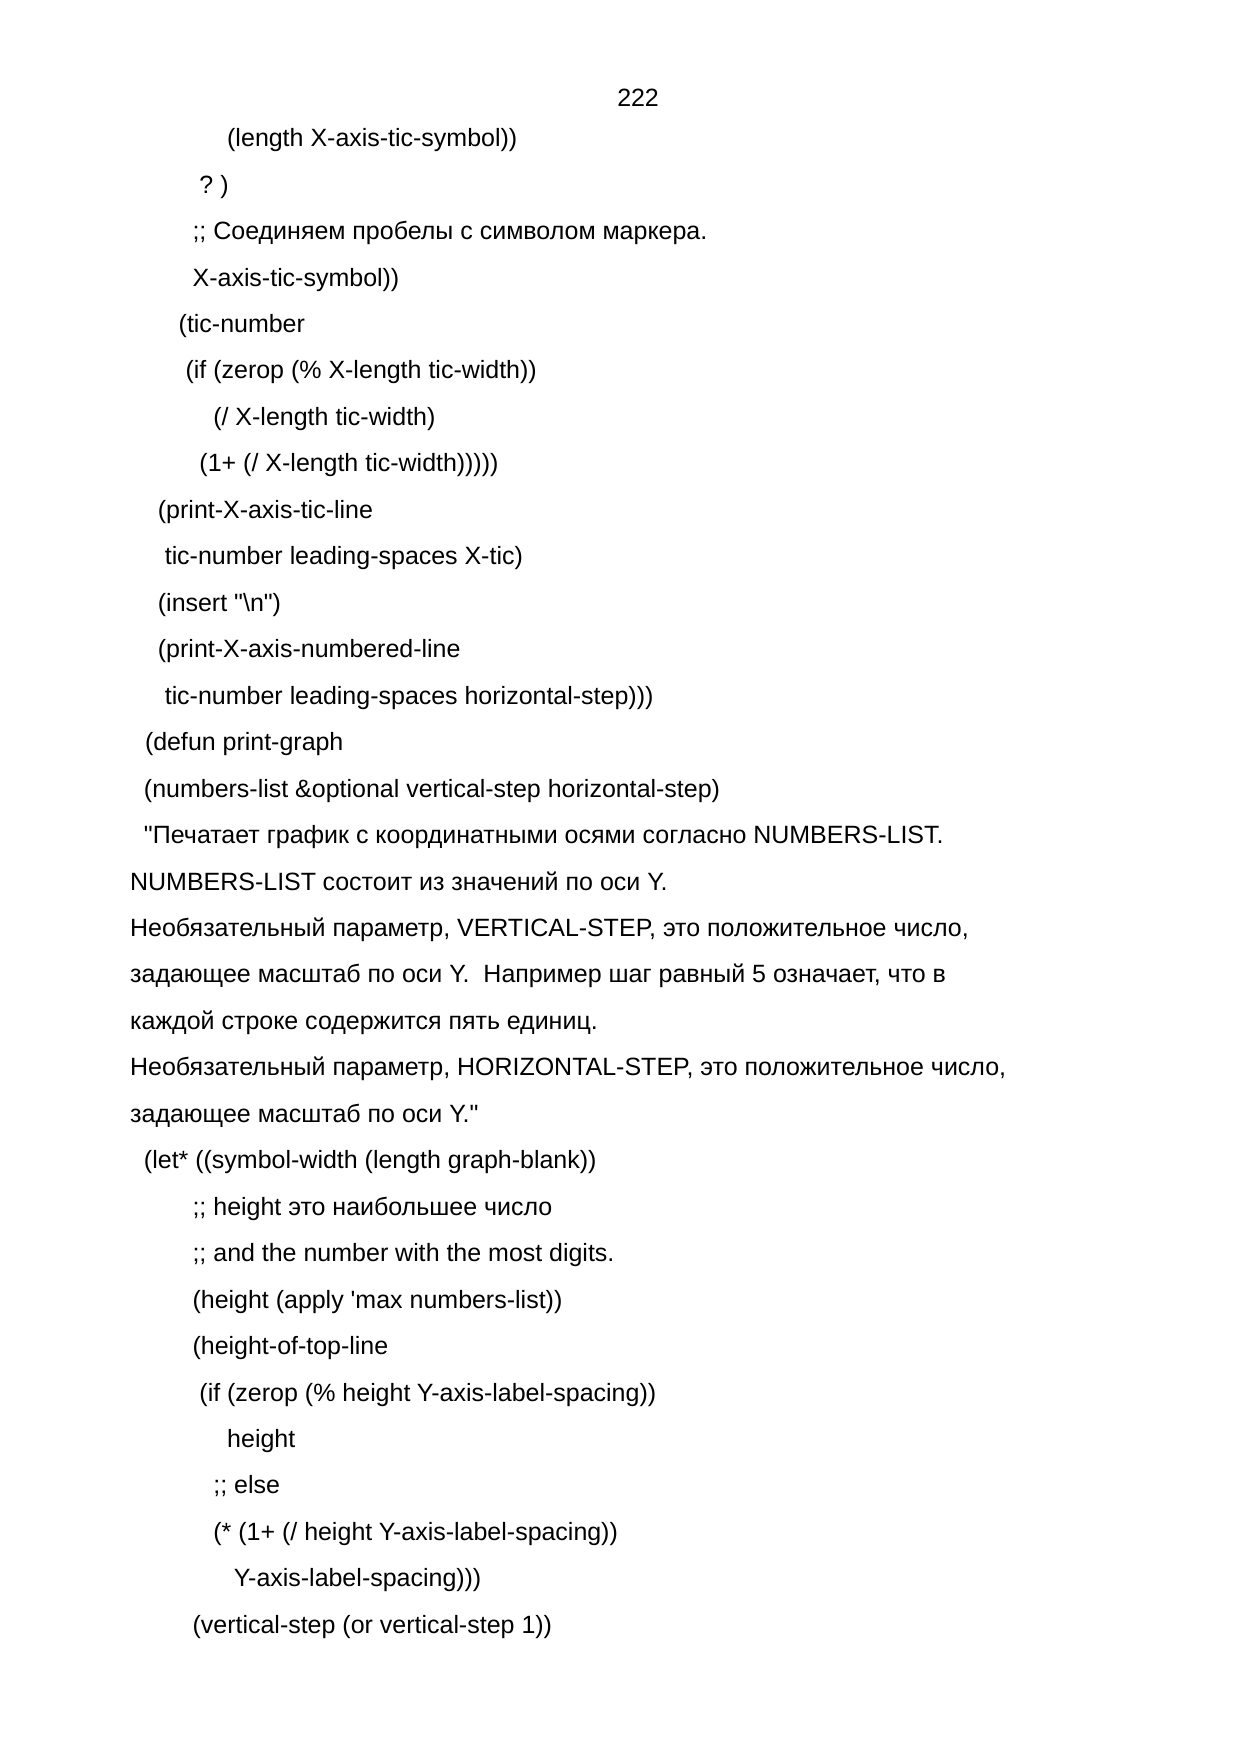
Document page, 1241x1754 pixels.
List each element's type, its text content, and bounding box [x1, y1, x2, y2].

text "Печатает график с координатными осями согласно NUMBERS-LIST. [71, 820, 1146, 849]
text height [71, 1424, 1146, 1453]
text (length X-axis-tic-symbol)) [71, 123, 1146, 152]
text tic-number leading-spaces X-tic) [71, 541, 1146, 570]
text ;; and the number with the most digits. [71, 1238, 1146, 1267]
text (defun print-graph [71, 727, 1146, 756]
text (tic-number [71, 309, 1146, 338]
text (1+ (/ X-length tic-width))))) [71, 448, 1146, 477]
text (* (1+ (/ height Y-axis-label-spacing)) [71, 1517, 1146, 1546]
text ;; Соединяем пробелы с символом маркера. [71, 216, 1146, 245]
text ;; else [71, 1471, 1146, 1499]
text задающее масштаб по оси Y." [71, 1099, 1146, 1128]
text Необязательный параметр, HORIZONTAL-STEP, это положительное число, [71, 1052, 1146, 1081]
text (print-X-axis-numbered-line [71, 634, 1146, 663]
text NUMBERS-LIST состоит из значений по оси Y. [71, 867, 1146, 895]
text каждой строке содержится пять единиц. [71, 1006, 1146, 1035]
text задающее масштаб по оси Y. Например шаг равный 5 означает, что в [71, 959, 1146, 988]
text (numbers-list &optional vertical-step horizontal-step) [71, 774, 1146, 802]
text (print-X-axis-tic-line [71, 495, 1146, 524]
text tic-number leading-spaces horizontal-step))) [71, 681, 1146, 709]
text (vertical-step (or vertical-step 1)) [71, 1610, 1146, 1639]
text (let* ((symbol-width (length graph-blank)) [71, 1145, 1146, 1174]
text X-axis-tic-symbol)) [71, 263, 1146, 291]
text ;; height это наибольшее число [71, 1192, 1146, 1221]
text ? ) [71, 170, 1146, 198]
text Необязательный параметр, VERTICAL-STEP, это положительное число, [71, 913, 1146, 942]
text (if (zerop (% X-length tic-width)) [71, 356, 1146, 384]
text (height-of-top-line [71, 1331, 1146, 1360]
text (height (apply 'max numbers-list)) [71, 1285, 1146, 1313]
text Y-axis-label-spacing))) [71, 1563, 1146, 1592]
text (if (zerop (% height Y-axis-label-spacing)) [71, 1378, 1146, 1406]
text (insert "\n") [71, 588, 1146, 617]
text (/ X-length tic-width) [71, 402, 1146, 431]
